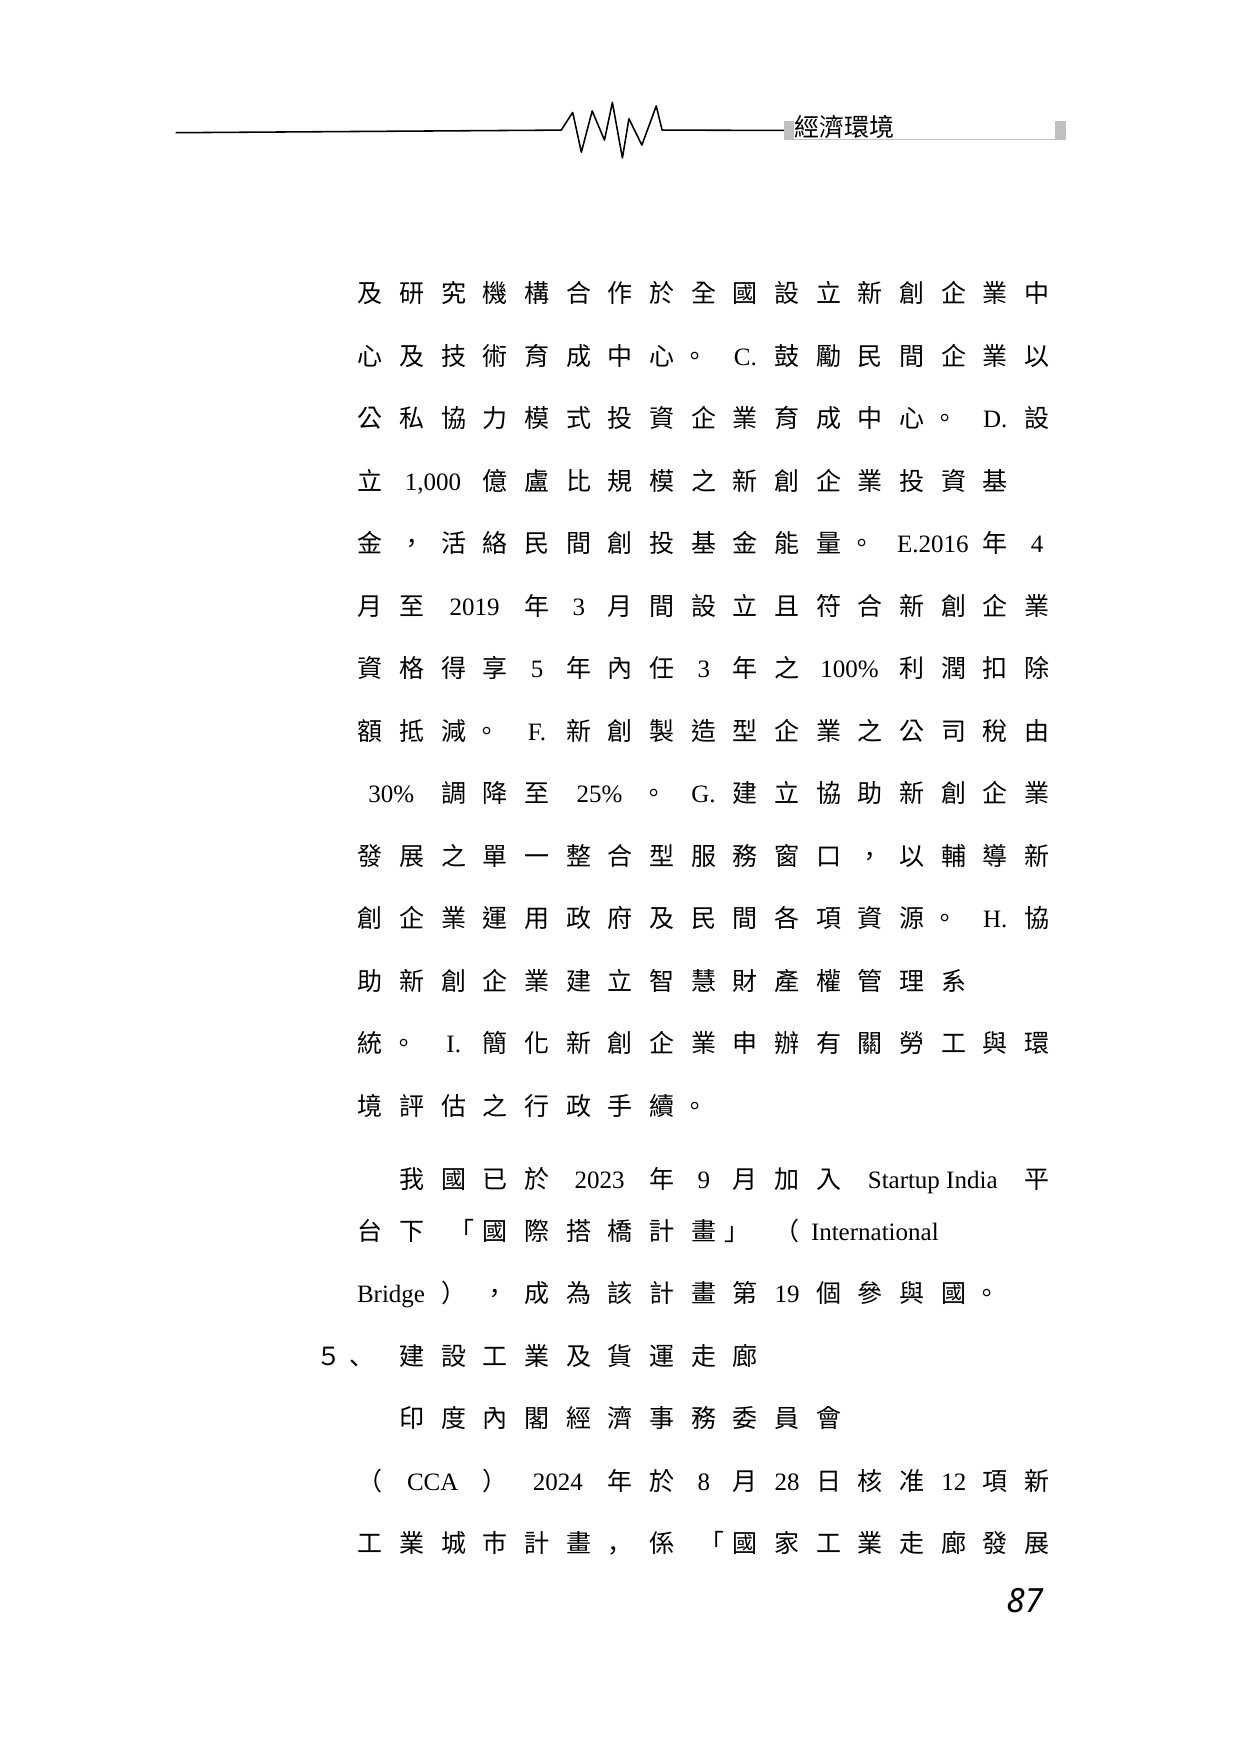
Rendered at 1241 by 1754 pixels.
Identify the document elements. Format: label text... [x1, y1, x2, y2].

text 印度內閣經濟事務委員會（CCA）2024年於8月28日核准12項新工業城市計畫，係「國家工業走廊發展 [330, 1375, 1058, 1563]
text 及研究機構合作於全國設立新創企業中心及技術育成中心。C.鼓勵民間企業以公私協力模式投資企業育成中心。D.設立1,000億盧比規模之新創企業投資基金，活絡民間創投基金能量。E.2016年4月至2019年3月間設立且符合新創企業資格得享5年內任3年之100%利潤扣除額抵減。F.新創製造型企業之公司稅由30%調降至25%。G.建立協助新創企業發展之單一整合型服務窗口，以輔導新創企業運用政府及民間各項資源。H.協助新創企業建立智慧財產權管理系統。I.簡化新創企業申辦有關勞工與環境評估之行政手續。 [330, 250, 1058, 1125]
text ５、建設工業及貨運走廊 [281, 1313, 1058, 1375]
text 我國已於2023年9月加入Startup India平台下「國際搭橋計畫」（International Bridge），成為該計畫第19個參與國。 [330, 1125, 1058, 1313]
